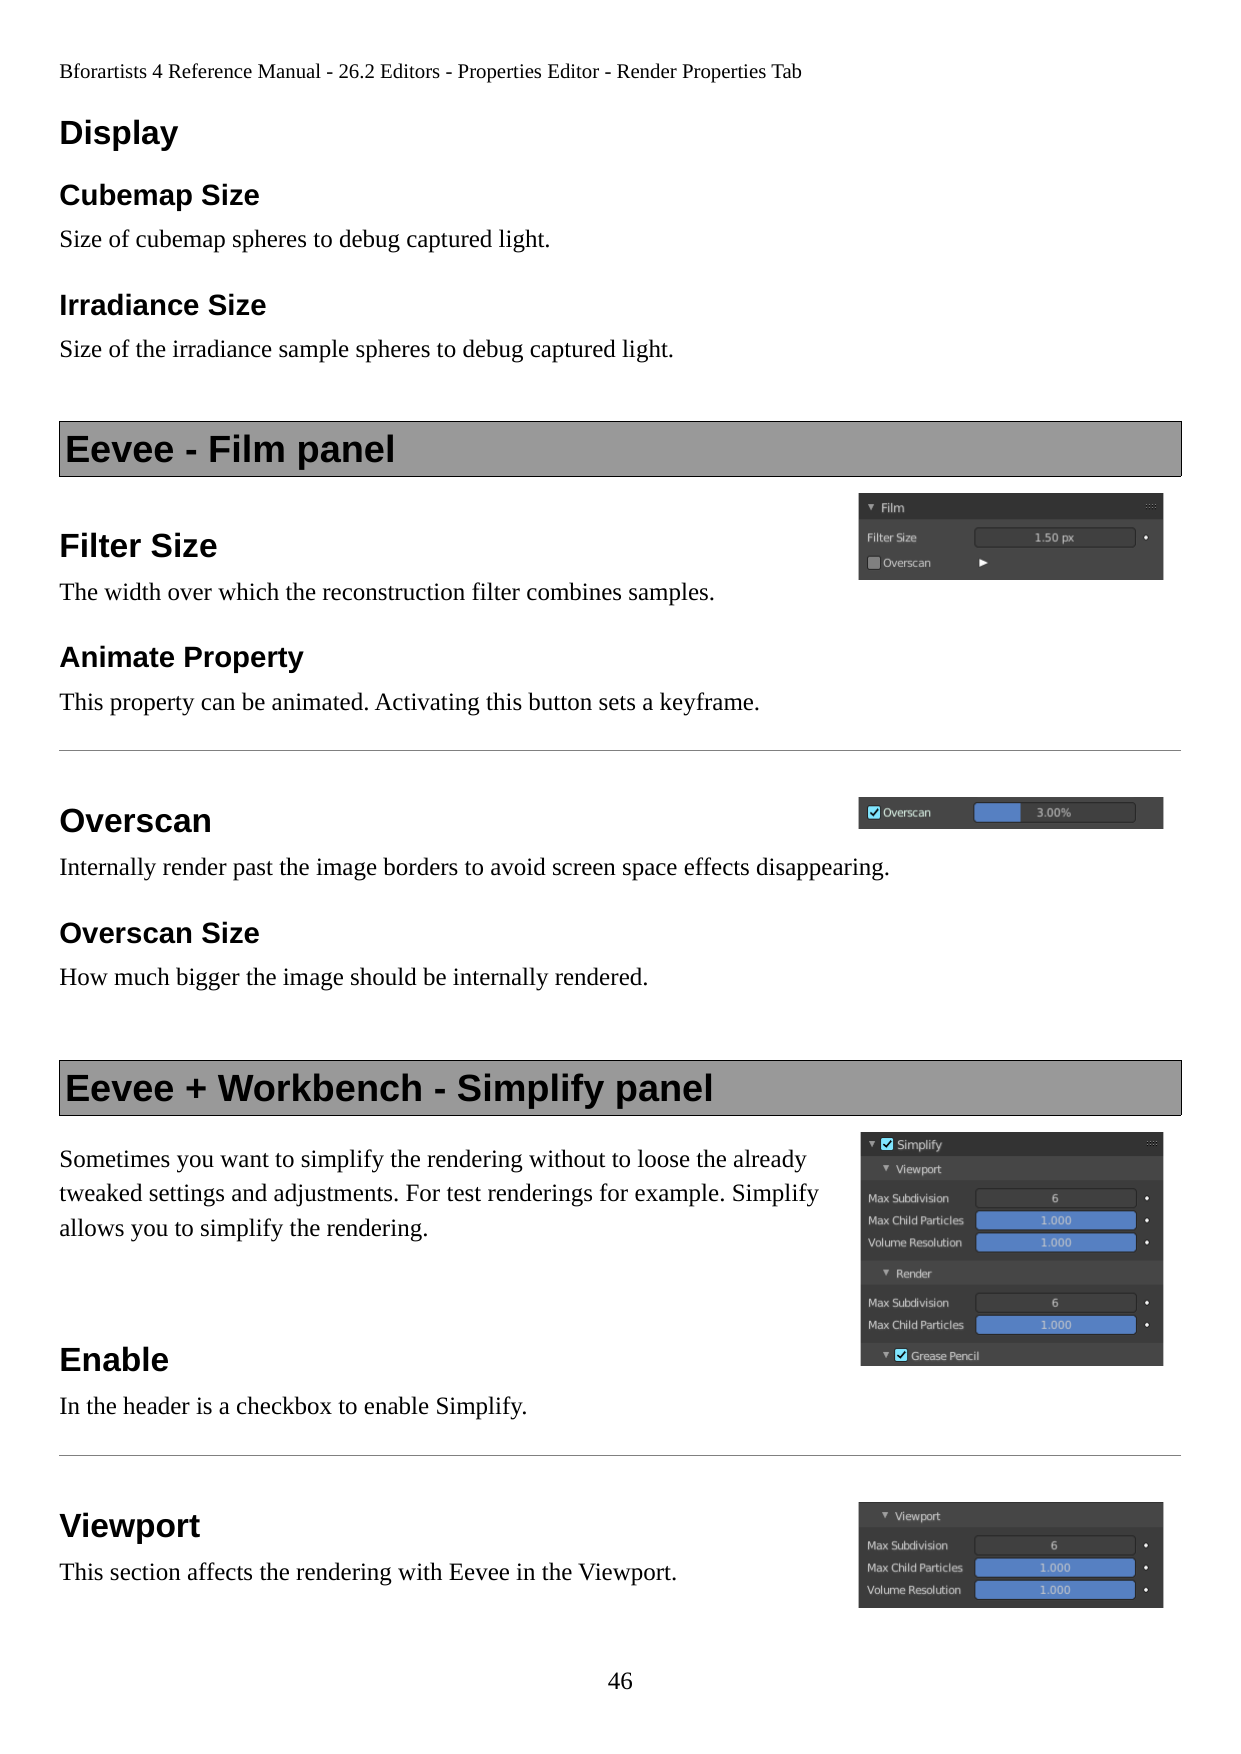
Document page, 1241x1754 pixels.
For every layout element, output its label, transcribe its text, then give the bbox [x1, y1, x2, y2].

picture [858, 797, 1164, 829]
text Sometimes you want to simplify the rendering without to loose the already tweaked settings and adjustments. For test renderings for example. Simplify allows you to simplify the rendering. [59, 1144, 860, 1242]
picture [858, 1502, 1164, 1608]
text Size of the irradiance sample spheres to debug captured light. [59, 334, 1181, 363]
table_header Eevee + Workbench - Simplify panel [60, 1061, 1181, 1115]
subtitle Cubemap Size [59, 178, 1181, 212]
subtitle Viewport [59, 1506, 858, 1544]
subtitle Irradiance Size [59, 288, 1181, 322]
text Size of cubemap spheres to debug captured light. [59, 224, 1181, 253]
text How much bigger the image should be internally rendered. [59, 962, 1181, 991]
text This property can be animated. Activating this button sets a keyframe. [59, 687, 1181, 715]
text In the header is a checkbox to enable Simplify. [59, 1391, 1181, 1420]
subtitle Animate Property [59, 640, 1181, 674]
subtitle Overscan [59, 801, 1181, 839]
text Internally render past the image borders to avoid screen space effects disappearing. [59, 852, 1181, 881]
subtitle Filter Size [59, 526, 858, 564]
table_header Eevee - Film panel [60, 422, 1181, 476]
picture [858, 493, 1164, 580]
picture [860, 1132, 1164, 1366]
subtitle [1164, 1506, 1181, 1544]
subtitle Overscan Size [59, 916, 1181, 949]
subtitle Enable [59, 1340, 1181, 1379]
text The width over which the reconstruction filter combines samples. [59, 577, 1181, 606]
subtitle [1164, 526, 1181, 564]
text This section affects the rendering with Eevee in the Viewport. [59, 1557, 858, 1585]
subtitle Display [59, 113, 1181, 151]
